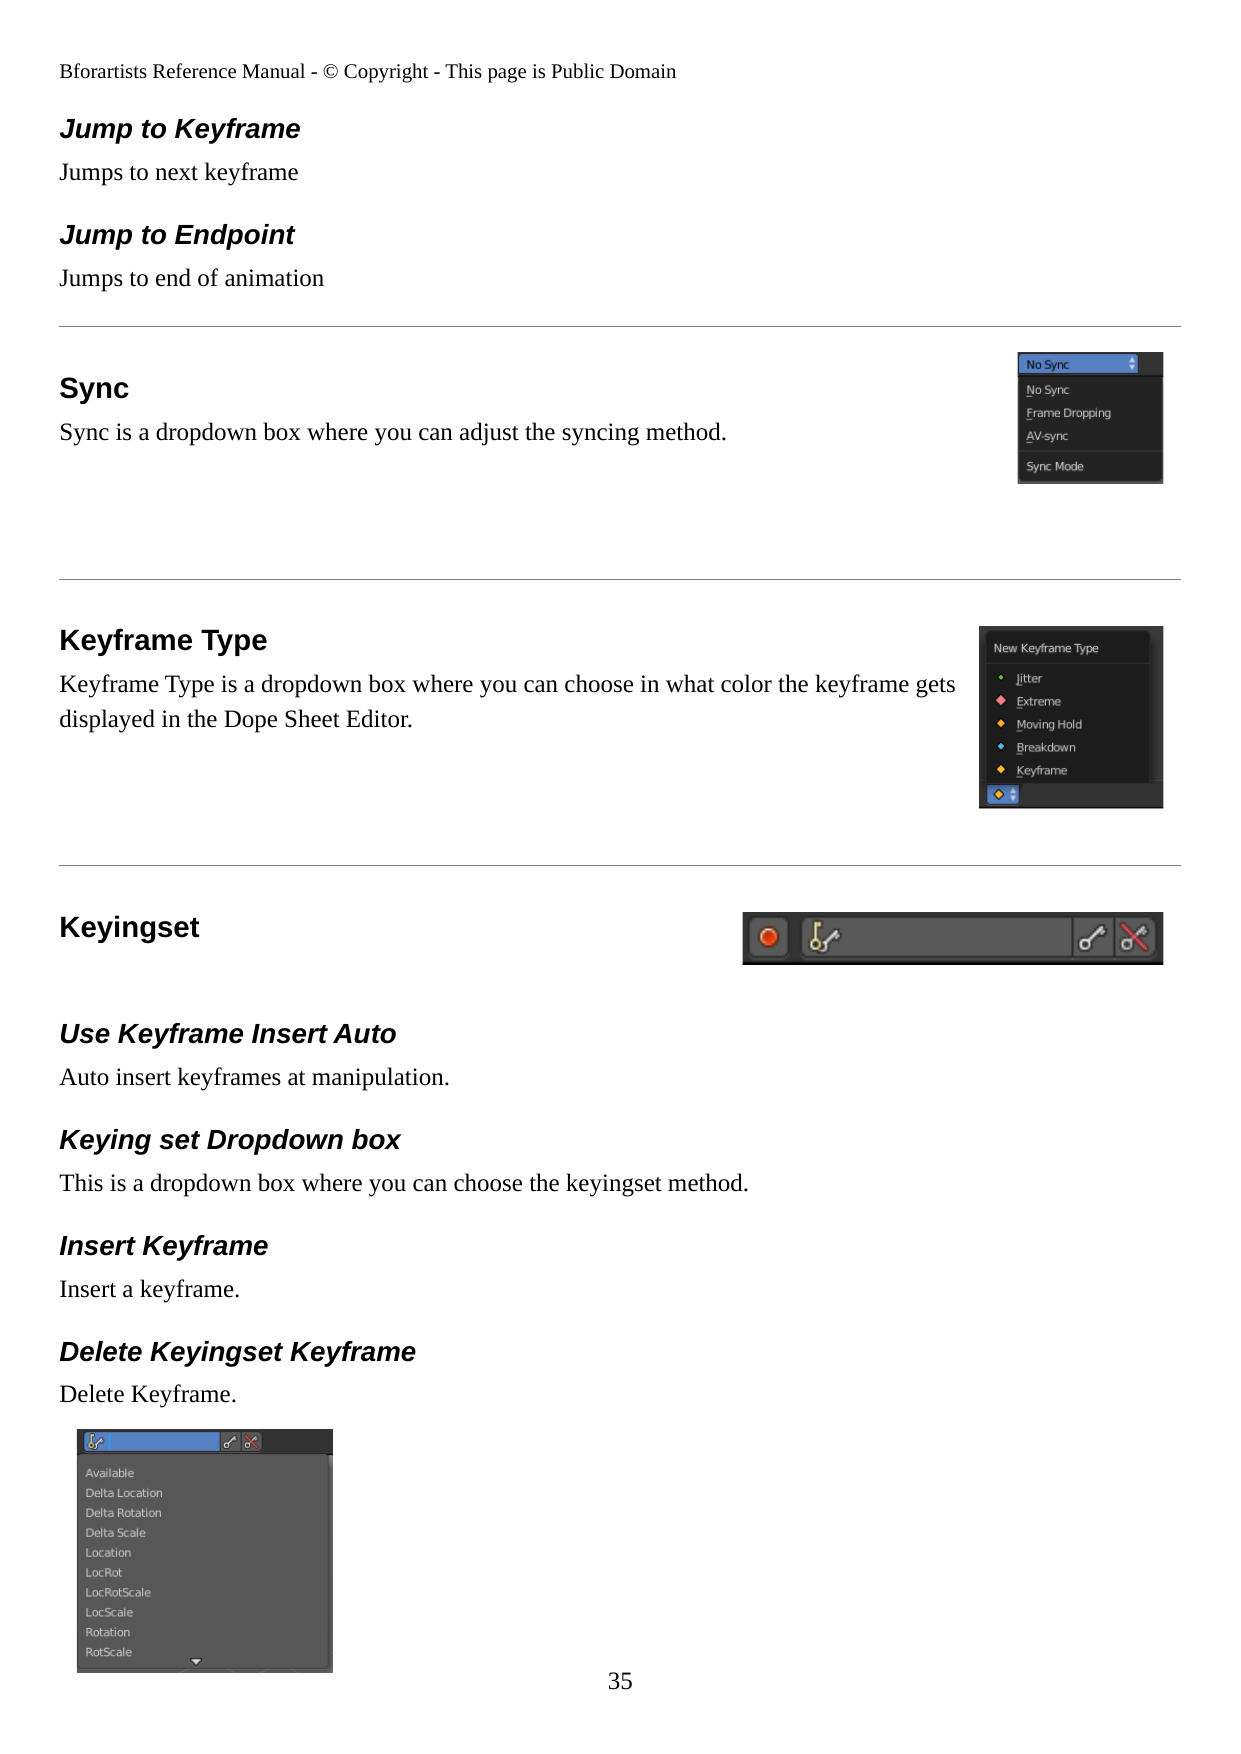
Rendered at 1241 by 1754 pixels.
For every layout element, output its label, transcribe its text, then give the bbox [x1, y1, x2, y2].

text Jumps to end of animation [59, 263, 1181, 292]
subtitle Sync [59, 371, 1017, 404]
text This is a dropdown box where you can choose the keyingset method. [59, 1168, 1181, 1196]
text Sync is a dropdown box where you can adjust the syncing method. [59, 417, 1017, 446]
subtitle [1164, 371, 1181, 404]
picture [742, 912, 1164, 965]
text Delete Keyframe. [59, 1379, 1181, 1408]
subtitle Keyframe Type [59, 623, 1181, 657]
subtitle Jump to Endpoint [59, 218, 1181, 250]
picture [1017, 352, 1164, 484]
subtitle Keyingset [59, 909, 1181, 943]
subtitle Insert Keyframe [59, 1229, 1181, 1261]
subtitle Jump to Keyframe [59, 113, 1181, 144]
picture [76, 1429, 333, 1673]
subtitle Delete Keyingset Keyframe [59, 1335, 1181, 1367]
text Insert a keyframe. [59, 1274, 1181, 1302]
picture [979, 626, 1164, 809]
text Auto insert keyframes at manipulation. [59, 1062, 1181, 1091]
subtitle Keying set Dropdown box [59, 1123, 1181, 1155]
text Keyframe Type is a dropdown box where you can choose in what color the keyframe gets displayed in the Dope Sheet Editor. [59, 669, 979, 732]
subtitle Use Keyframe Insert Auto [59, 1017, 1181, 1049]
text Jumps to next keyframe [59, 157, 1181, 186]
